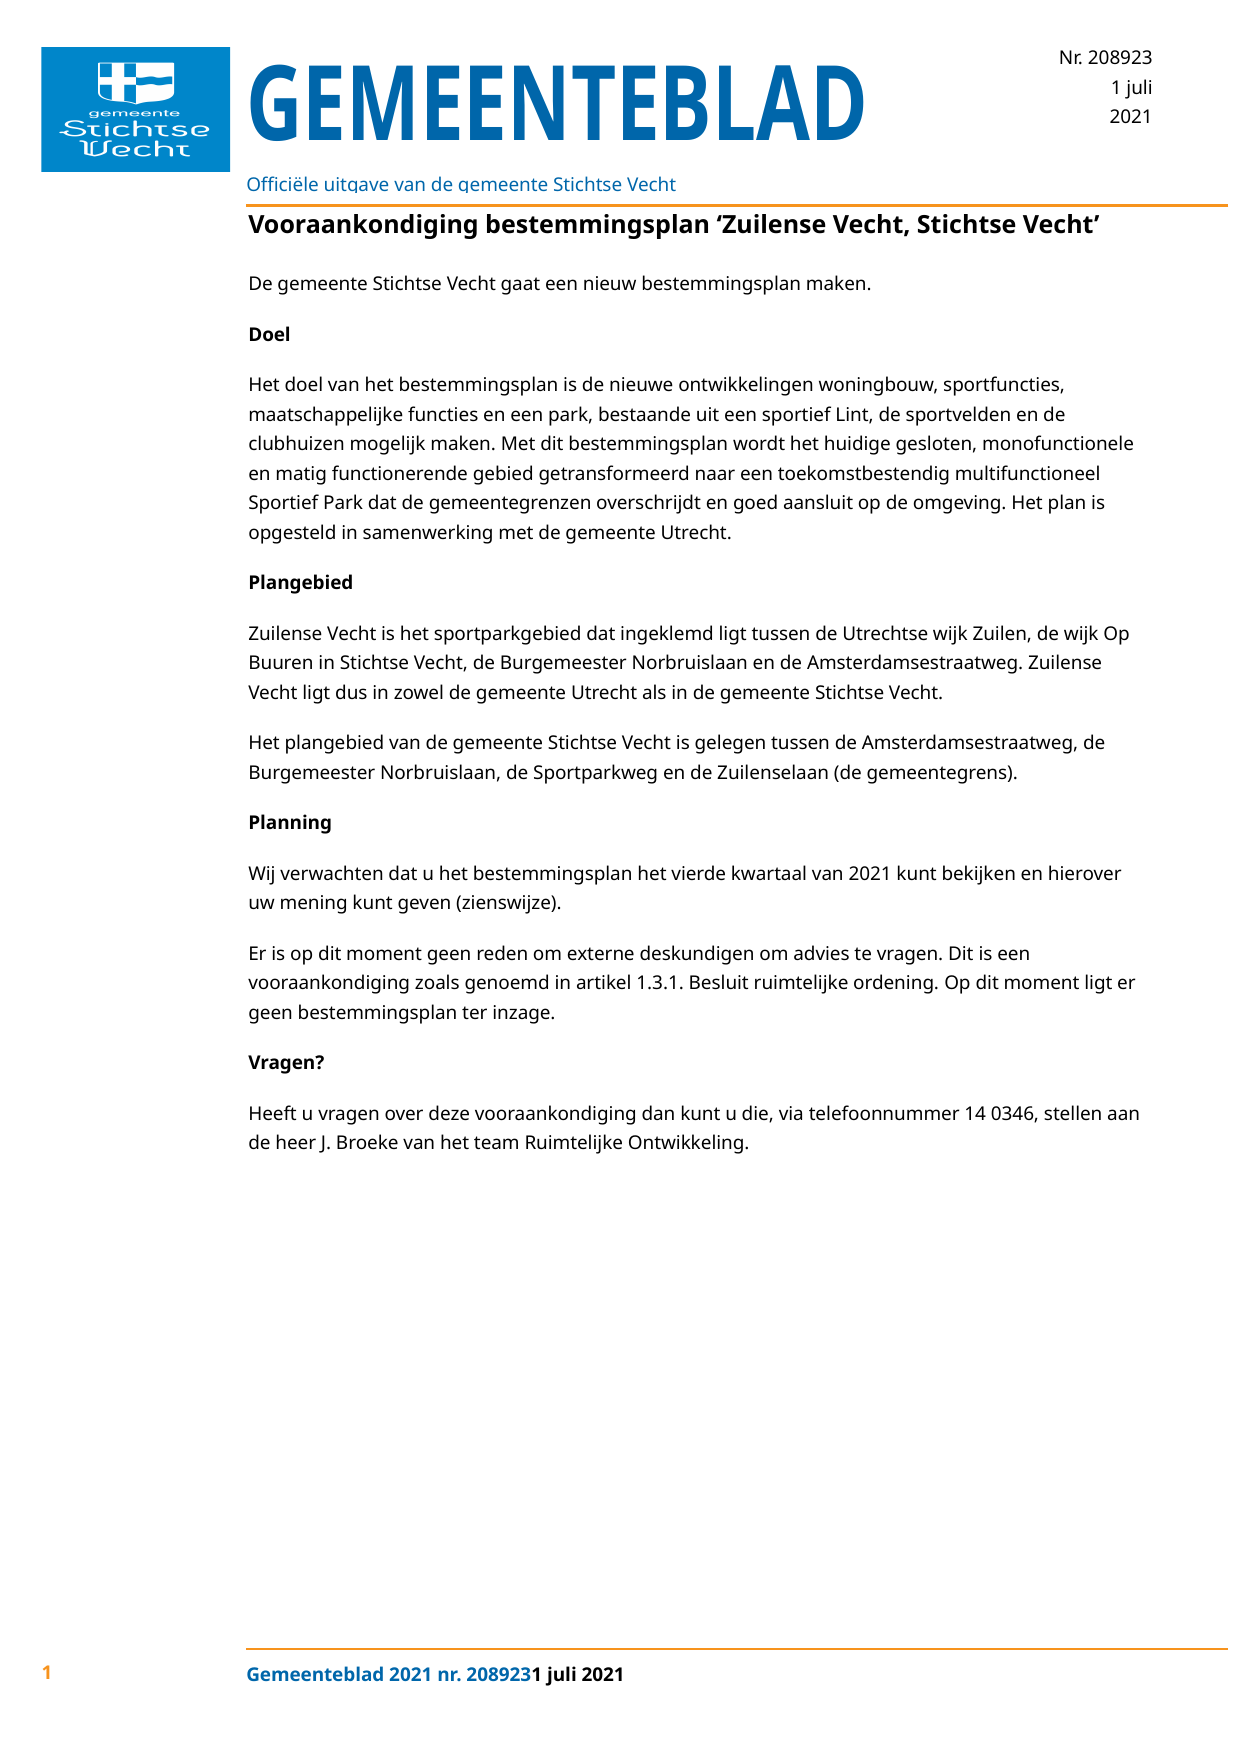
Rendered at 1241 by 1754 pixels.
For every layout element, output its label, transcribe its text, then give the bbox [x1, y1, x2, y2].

text Vooraankondiging bestemmingsplan ‘Zuilense Vecht, Stichtse Vecht’ [248, 207, 1152, 241]
text Het plangebied van de gemeente Stichtse Vecht is gelegen tussen de Amsterdamsestraatweg, de Burgemeester Norbruislaan, de Sportparkweg en de Zuilenselaan (de gemeentegrens). [248, 729, 1152, 785]
text Plangebied [248, 569, 1152, 595]
text Zuilense Vecht is het sportparkgebied dat ingeklemd ligt tussen de Utrechtse wijk Zuilen, de wijk Op Buuren in Stichtse Vecht, de Burgemeester Norbruislaan en de Amsterdamsestraatweg. Zuilense Vecht ligt dus in zowel de gemeente Utrecht als in de gemeente Stichtse Vecht. [248, 620, 1152, 705]
picture [99, 63, 135, 101]
text Vragen? [248, 1049, 1152, 1075]
text Doel [248, 321, 1152, 346]
picture [137, 63, 174, 103]
text De gemeente Stichtse Vecht gaat een nieuw bestemmingsplan maken. [248, 270, 1152, 296]
text Er is op dit moment geen reden om externe deskundigen om advies te vragen. Dit is een vooraankondiging zoals genoemd in artikel 1.3.1. Besluit ruimtelijke ordening. Op dit moment ligt er geen bestemmingsplan ter inzage. [248, 940, 1152, 1025]
text Planning [248, 809, 1152, 835]
text Wij verwachten dat u het bestemmingsplan het vierde kwartaal van 2021 kunt bekijken en hierover uw mening kunt geven (zienswijze). [248, 860, 1152, 915]
text Heeft u vragen over deze vooraankondiging dan kunt u die, via telefoonnummer 14 0346, stellen aan de heer J. Broeke van het team Ruimtelijke Ontwikkeling. [248, 1100, 1152, 1155]
text Het doel van het bestemmingsplan is de nieuwe ontwikkelingen woningbouw, sportfuncties, maatschappelijke functies en een park, bestaande uit een sportief Lint, de sportvelden en de clubhuizen mogelijk maken. Met dit bestemmingsplan wordt het huidige gesloten, monofunctionele en matig functionerende gebied getransformeerd naar een toekomstbestendig multifunctioneel Sportief Park dat de gemeentegrenzen overschrijdt en goed aansluit op de omgeving. Het plan is opgesteld in samenwerking met de gemeente Utrecht. [248, 371, 1152, 545]
